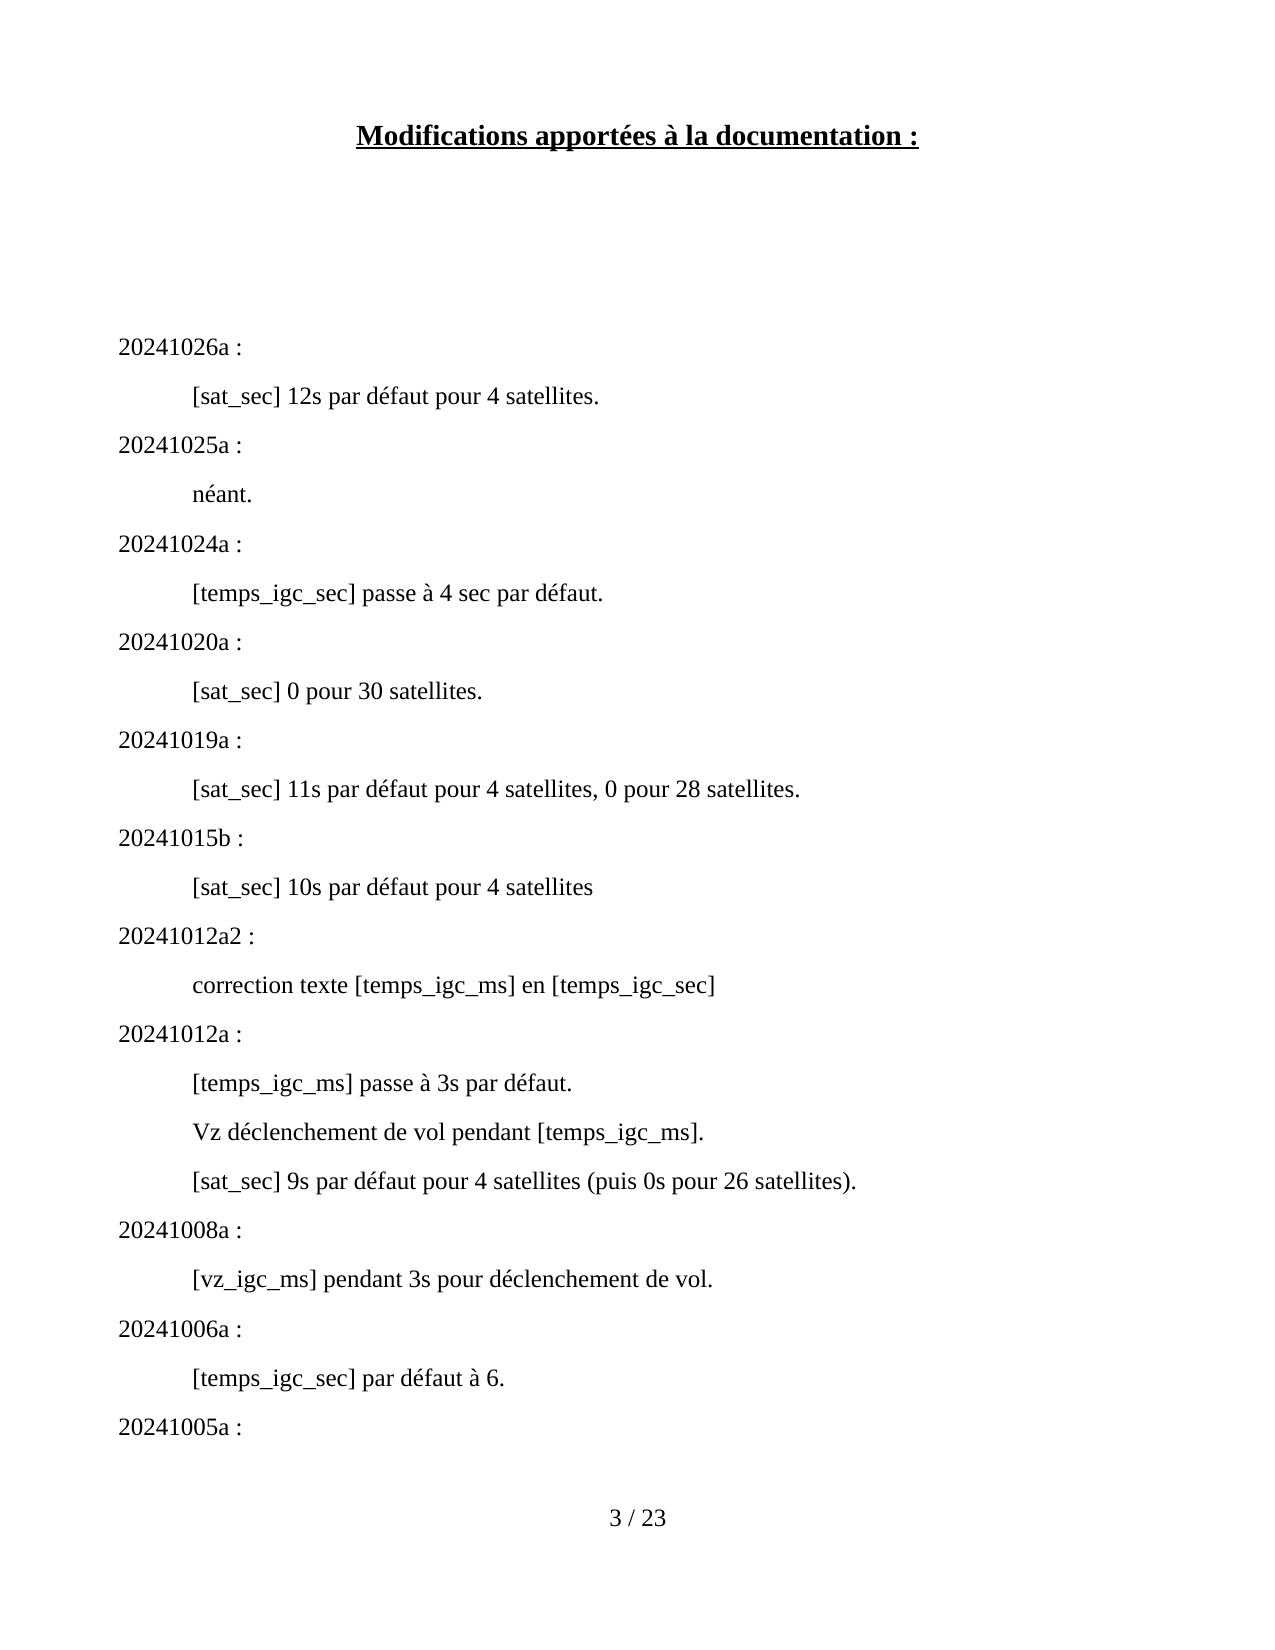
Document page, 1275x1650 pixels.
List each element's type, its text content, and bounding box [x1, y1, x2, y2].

text [temps_igc_sec] par défaut à 6. [118, 1363, 1157, 1391]
text 20241019a : [118, 725, 1157, 754]
text [temps_igc_ms] passe à 3s par défaut. [118, 1068, 1157, 1097]
text 20241024a : [118, 529, 1157, 557]
text [sat_sec] 10s par défaut pour 4 satellites [118, 872, 1157, 901]
text [temps_igc_sec] passe à 4 sec par défaut. [118, 578, 1157, 606]
text [sat_sec] 9s par défaut pour 4 satellites (puis 0s pour 26 satellites). [118, 1166, 1157, 1195]
text [vz_igc_ms] pendant 3s pour déclenchement de vol. [118, 1264, 1157, 1293]
text 20241006a : [118, 1314, 1157, 1342]
text 20241020a : [118, 627, 1157, 656]
text 20241008a : [118, 1216, 1157, 1244]
text [sat_sec] 12s par défaut pour 4 satellites. [118, 381, 1157, 410]
text 20241012a2 : [118, 921, 1157, 950]
text 20241025a : [118, 431, 1157, 459]
text correction texte [temps_igc_ms] en [temps_igc_sec] [118, 970, 1157, 999]
text néant. [118, 479, 1157, 508]
text Modifications apportées à la documentation : [118, 118, 1157, 152]
text 20241026a : [118, 332, 1157, 361]
text [sat_sec] 11s par défaut pour 4 satellites, 0 pour 28 satellites. [118, 774, 1157, 803]
text Vz déclenchement de vol pendant [temps_igc_ms]. [118, 1117, 1157, 1146]
text [sat_sec] 0 pour 30 satellites. [118, 676, 1157, 704]
text 20241012a : [118, 1019, 1157, 1048]
text 20241015b : [118, 823, 1157, 852]
text 20241005a : [118, 1412, 1157, 1441]
